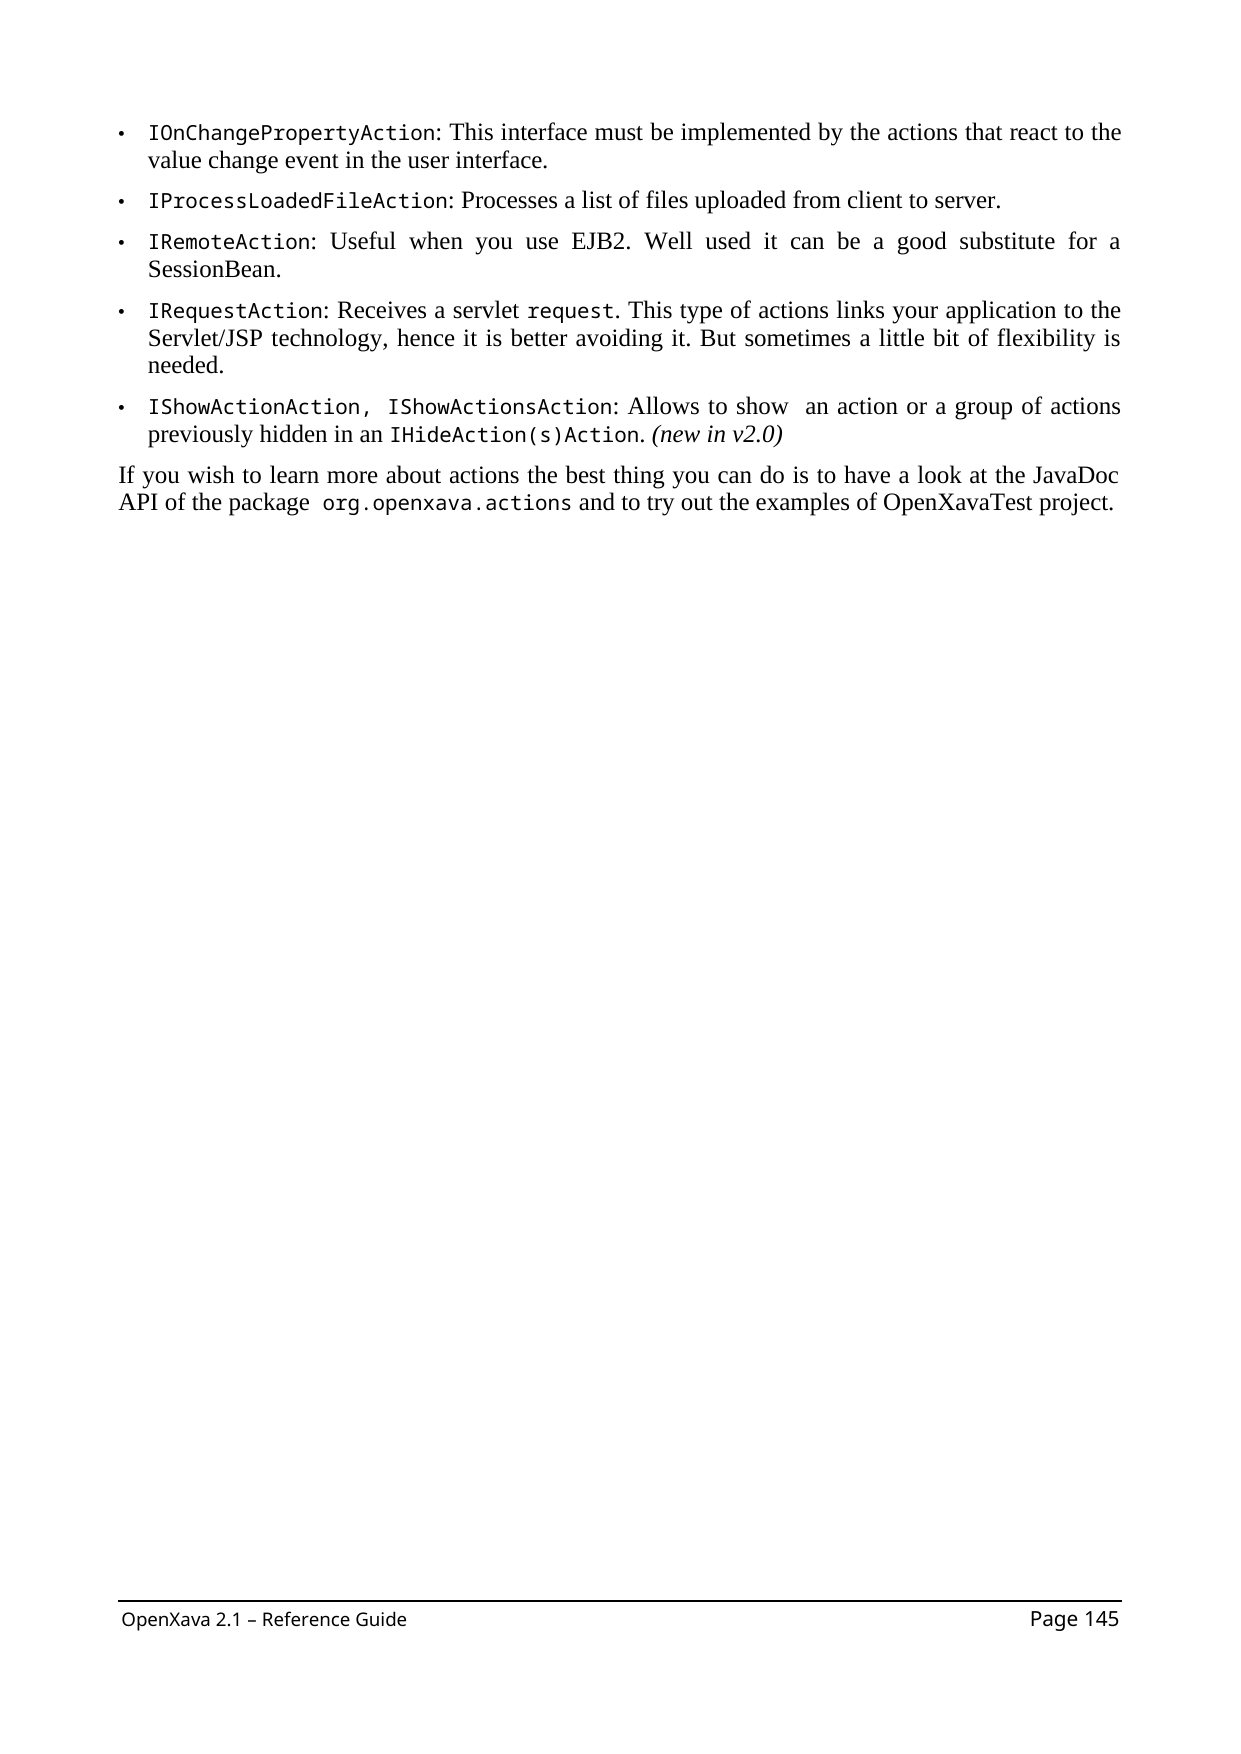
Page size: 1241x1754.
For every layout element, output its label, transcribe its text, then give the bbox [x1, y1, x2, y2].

list IProcessLoadedFileAction: Processes a list of files uploaded from client to server. [118, 187, 1122, 215]
text If you wish to learn more about actions the best thing you can do is to have a look at the JavaDoc API of the package org.openxava.actions and to try out the examples of OpenXavaTest project. [118, 461, 1122, 517]
list IRequestAction: Receives a servlet request. This type of actions links your application to the Servlet/JSP technology, hence it is better avoiding it. But sometimes a little bit of flexibility is needed. [118, 296, 1122, 379]
list IOnChangePropertyAction: This interface must be implemented by the actions that react to the value change event in the user interface. [118, 118, 1122, 174]
list IRemoteAction: Useful when you use EJB2. Well used it can be a good substitute for a SessionBean. [118, 227, 1122, 283]
list IShowActionAction, IShowActionsAction: Allows to show an action or a group of actions previously hidden in an IHideAction(s)Action. (new in v2.0) [118, 392, 1122, 448]
